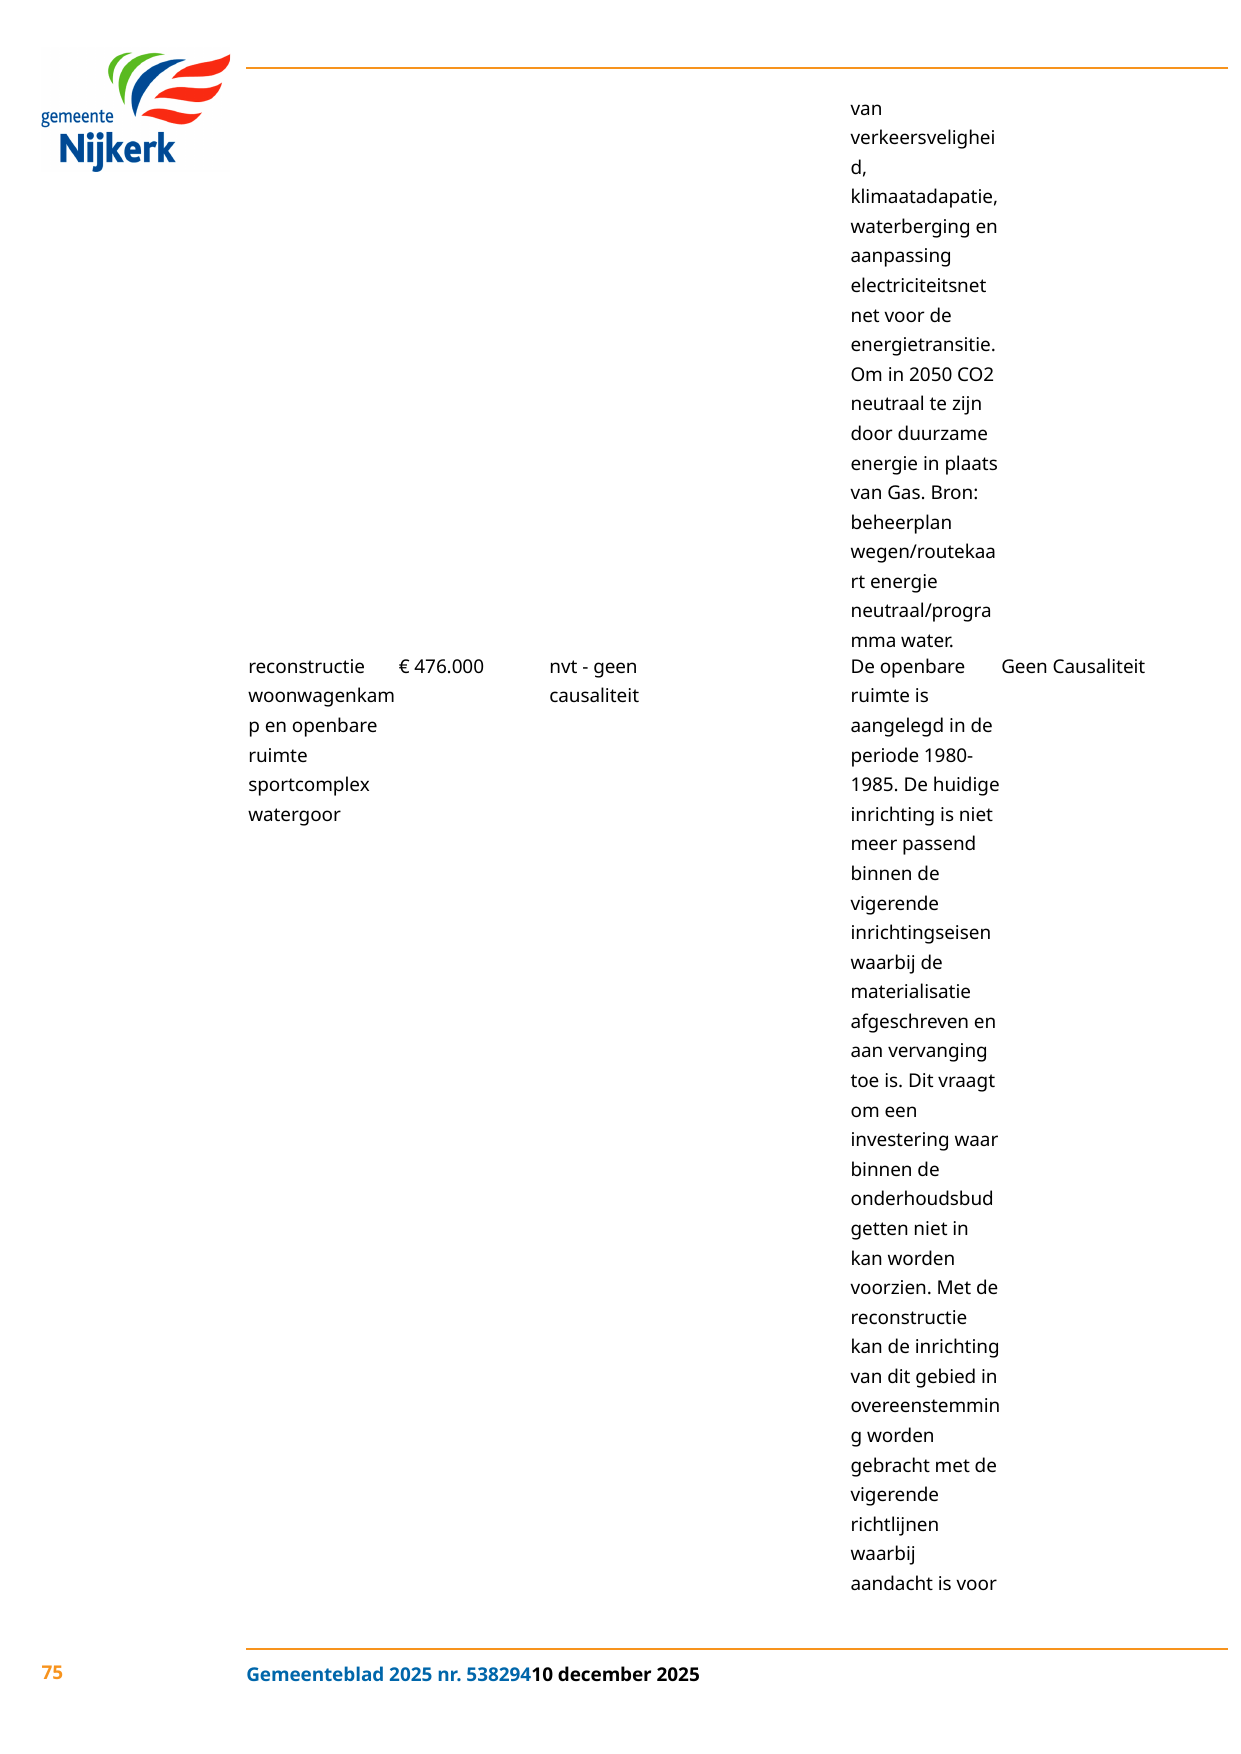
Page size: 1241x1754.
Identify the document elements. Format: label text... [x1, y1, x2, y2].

table_cell van verkeersveligheid, klimaatadapatie, waterberging en aanpassing electriciteitsnet net voor de energietransitie. Om in 2050 CO2 neutraal te zijn door duurzame energie in plaats van Gas. Bron: beheerplan wegen/routekaart energie neutraal/programma water. [850, 95, 1001, 653]
table_cell [1001, 95, 1152, 653]
table_cell nvt - geen causaliteit [549, 653, 700, 1596]
table_cell [700, 653, 850, 1596]
table_cell [700, 95, 850, 653]
table_cell € 476.000 [399, 653, 549, 1596]
table_cell Geen Causaliteit [1001, 653, 1152, 1596]
table_cell De openbare ruimte is aangelegd in de periode 1980-1985. De huidige inrichting is niet meer passend binnen de vigerende inrichtingseisen waarbij de materialisatie afgeschreven en aan vervanging toe is. Dit vraagt om een investering waar binnen de onderhoudsbudgetten niet in kan worden voorzien. Met de reconstructie kan de inrichting van dit gebied in overeenstemming worden gebracht met de vigerende richtlijnen waarbij aandacht is voor [850, 653, 1001, 1596]
table_cell reconstructie woonwagenkamp en openbare ruimte sportcomplex watergoor [248, 653, 398, 1596]
table_cell [248, 95, 398, 653]
table_cell [549, 95, 700, 653]
table_cell [399, 95, 549, 653]
picture [41, 47, 231, 172]
